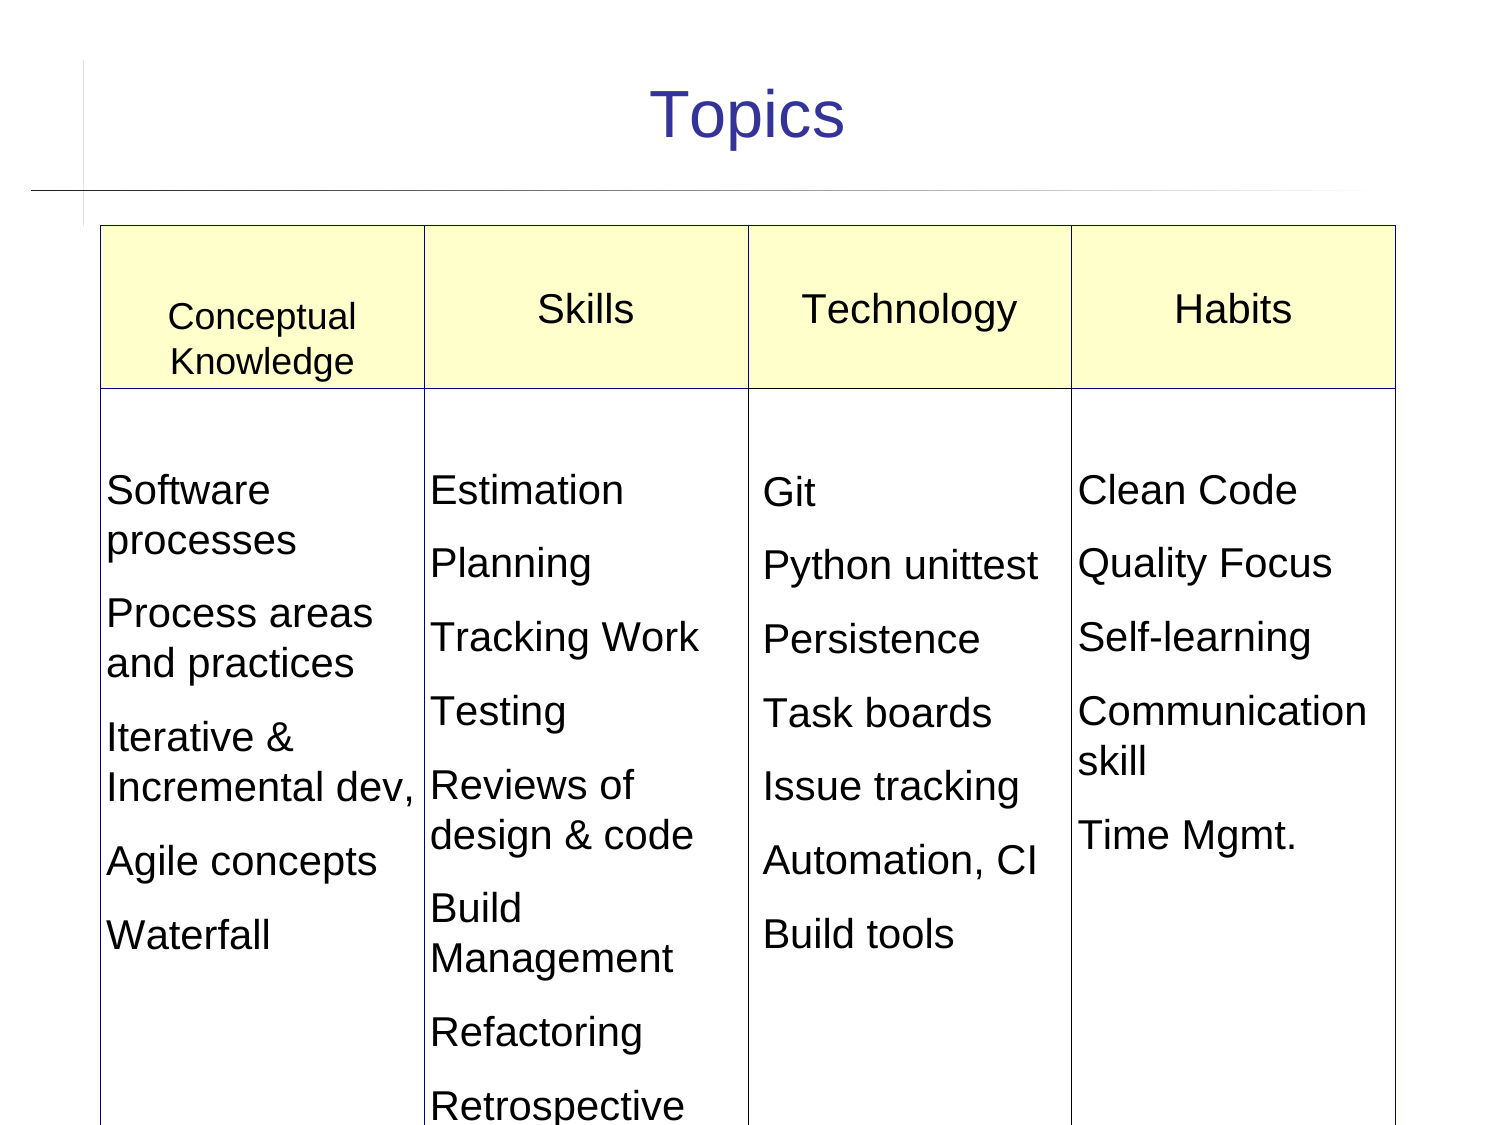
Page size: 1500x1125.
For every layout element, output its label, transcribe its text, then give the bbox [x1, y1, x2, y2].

table_cell Software processes Process areas and practices Iterative & Incremental dev, Agile concepts Waterfall [101, 389, 424, 1125]
table_header Skills [425, 226, 748, 388]
table_header Habits [1072, 226, 1395, 388]
table_cell Git Python unittest Persistence Task boards Issue tracking Automation, CI Build tools [749, 389, 1071, 1125]
table_header Conceptual Knowledge [101, 226, 424, 388]
table_cell Clean Code Quality Focus Self-learning Communication skill Time Mgmt. [1072, 389, 1395, 1125]
table_header Technology [749, 226, 1071, 388]
table_cell Estimation Planning Tracking Work Testing Reviews of design & code Build Management Refactoring Retrospective [425, 389, 748, 1125]
title Topics [100, 42, 1395, 180]
